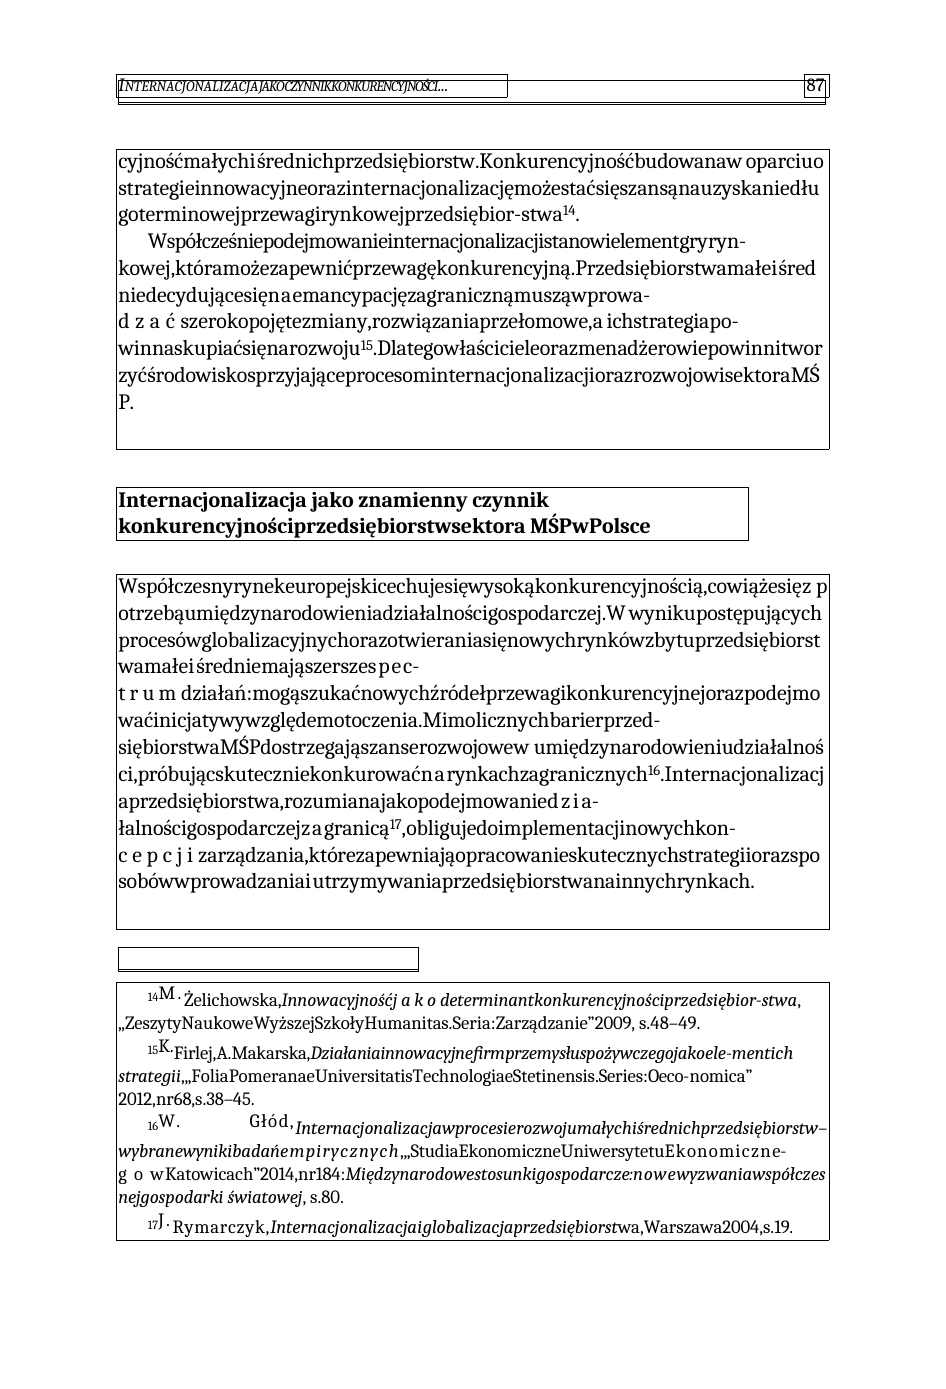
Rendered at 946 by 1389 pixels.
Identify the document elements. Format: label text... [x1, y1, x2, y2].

text Współczesnyrynekeuropejskicechujesięwysokąkonkurencyjnością,cowiążesięzpotrzebąumiędzynarodowieniadziałalnościgospodarczej.Wwynikupostępującychprocesówglobalizacyjnychorazotwieraniasięnowychrynkówzbytuprzedsiębiorstwamałeiśredniemająszerszespec-trumdziałań:mogąszukaćnowychźródełprzewagikonkurencyjnejorazpodejmowaćinicjatywywzględemotoczenia.Mimolicznychbarierprzed-siębiorstwaMŚPdostrzegająszanserozwojowewumiędzynarodowieniudziałalności,próbującskuteczniekonkurowaćnarynkachzagranicznych16.Internacjonalizacjaprzedsiębiorstwa,rozumianajakopodejmowaniedzia-łalnościgospodarczejzagranicą17,obligujedoimplementacjinowychkon-cepcjizarządzania,którezapewniająopracowanieskutecznychstrategiiorazsposobówwprowadzaniaiutrzymywaniaprzedsiębiorstwanainnychrynkach. [118, 575, 828, 894]
text [118, 75, 507, 80]
text cyjnośćmałychiśrednichprzedsiębiorstw.Konkurencyjnośćbudowanawoparciuostrategieinnowacyjneorazinternacjonalizacjęmożestaćsięszansąnauzyskaniedługoterminowejprzewagirynkowejprzedsiębior-stwa14. [118, 150, 827, 227]
text 87 [806, 75, 829, 96]
text 17J.Rymarczyk,Internacjonalizacjaiglobalizacjaprzedsiębiorstwa,Warszawa2004,s.19. [118, 1210, 827, 1239]
text 16W. Głód,Internacjonalizacjawprocesierozwojumałychiśrednichprzedsiębiorstw–wybranewynikibadańempirycznych,„StudiaEkonomiczneUniwersytetuEkonomiczne-gowKatowicach”2014,nr184:Międzynarodowestosunkigospodarcze:nowewyzwaniawspółczesnejgospodarki światowej, s.80. [118, 1111, 827, 1208]
text INTERNACJONALIZACJAJAKOCZYNNIKKONKURENCYJNOŚCI... [119, 81, 507, 96]
text 14M.Żelichowska,Innowacyjnośćjakodeterminantkonkurencyjnościprzedsiębior-stwa, „ZeszytyNaukoweWyższejSzkołyHumanitas.Seria:Zarządzanie”2009, s.48–49. [118, 983, 827, 1034]
text Współcześniepodejmowanieinternacjonalizacjistanowielementgryryn-kowej,któramożezapewnićprzewagękonkurencyjną.Przedsiębiorstwamałeiśredniedecydującesięnaemancypacjęzagranicznąmusząwprowa-dzaćszerokopojętezmiany,rozwiązaniaprzełomowe,aichstrategiapo-winnaskupiaćsięnarozwoju15.DlategowłaścicieleorazmenadżerowiepowinnitworzyćśrodowiskosprzyjająceprocesominternacjonalizacjiorazrozwojowisektoraMŚP. [118, 229, 827, 415]
text Internacjonalizacja jako znamienny czynnik konkurencyjnościprzedsiębiorstwsektora MŚPwPolsce [118, 488, 746, 539]
text 15K.Firlej,A.Makarska,Działaniainnowacyjnefirmprzemysłuspożywczegojakoele-mentich strategii,„FoliaPomeranaeUniversitatisTechnologiaeStetinensis.Series:Oeco-nomica” 2012,nr68,s.38–45. [118, 1035, 827, 1109]
